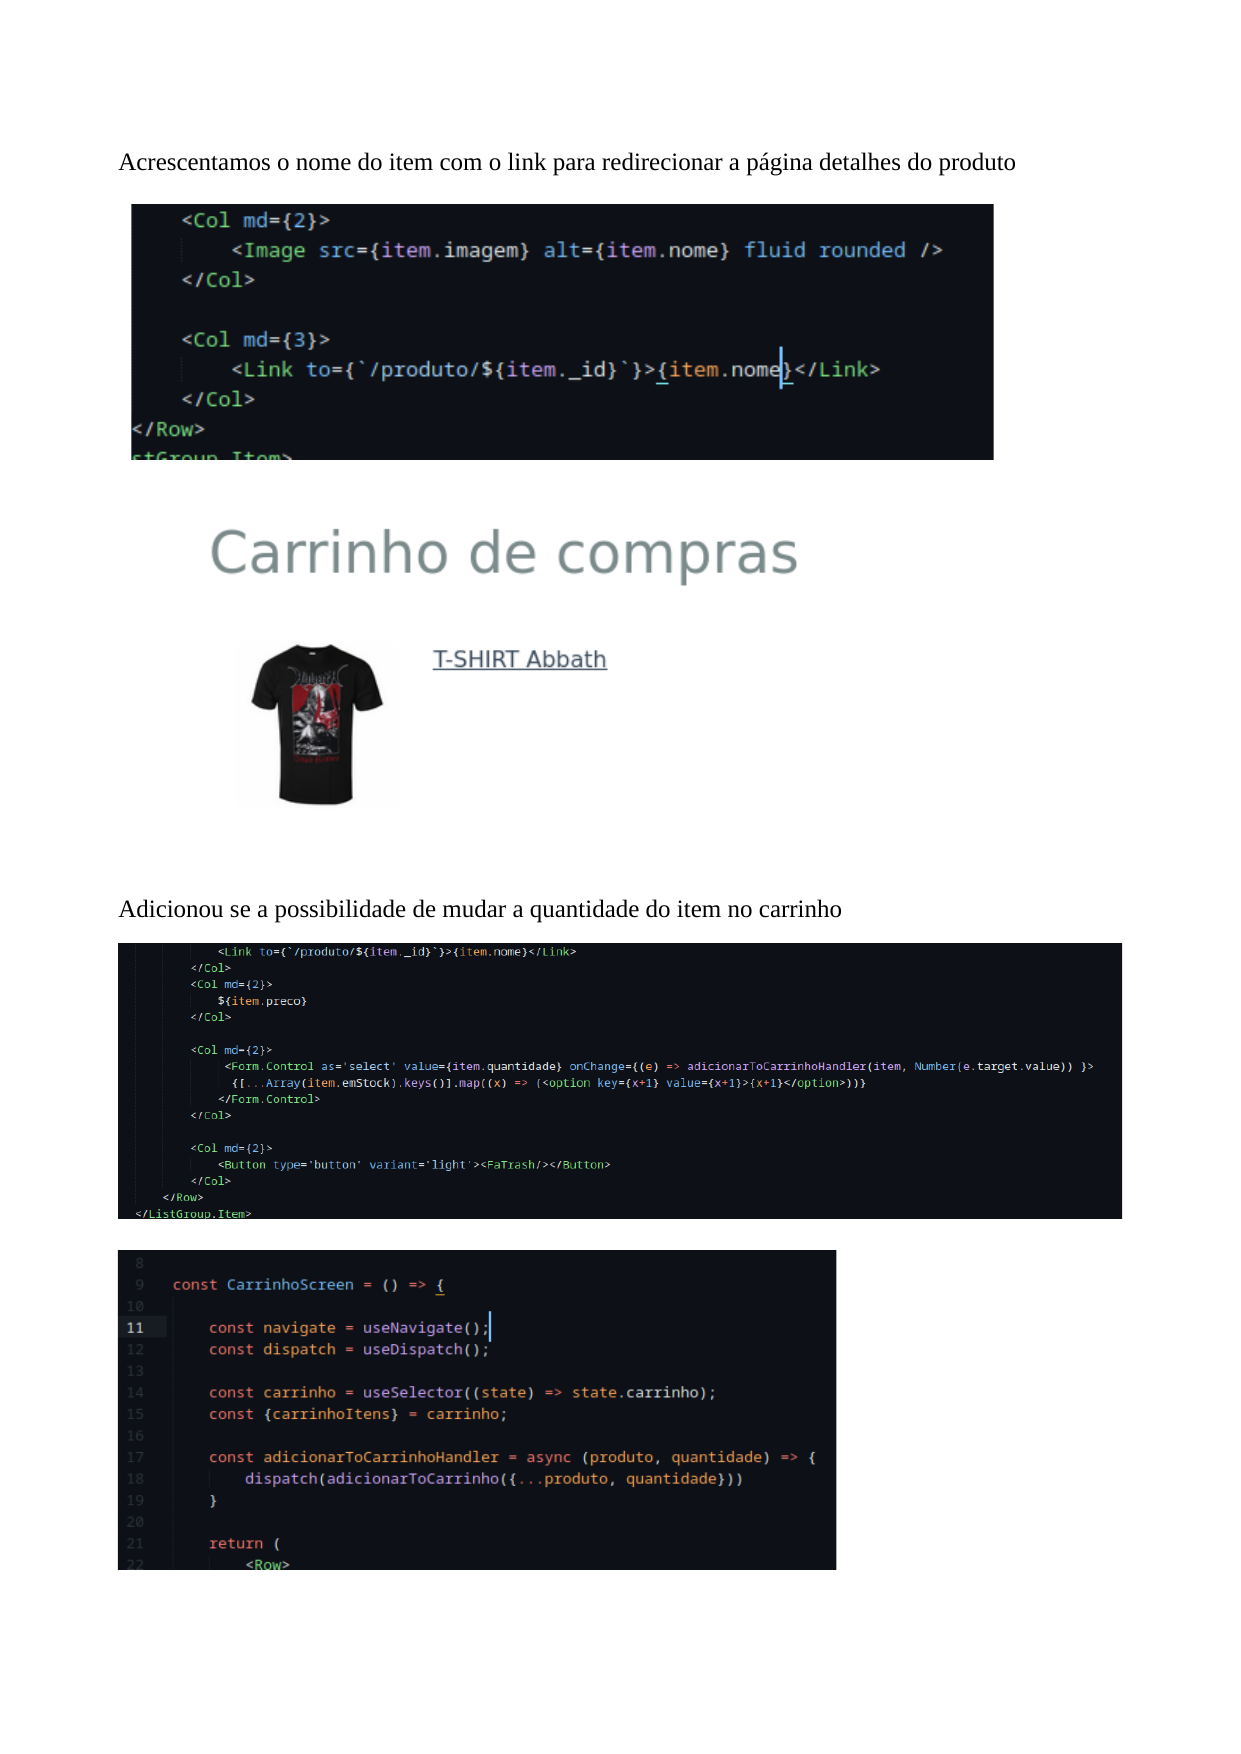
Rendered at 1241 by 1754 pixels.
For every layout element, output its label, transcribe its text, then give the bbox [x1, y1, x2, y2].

picture [118, 943, 1123, 1219]
text Acrescentamos o nome do item com o link para redirecionar a página detalhes do produto [118, 147, 1122, 176]
picture [131, 204, 994, 460]
picture [133, 501, 881, 824]
text Adicionou se a possibilidade de mudar a quantidade do item no carrinho [118, 894, 1122, 923]
picture [117, 1250, 837, 1570]
